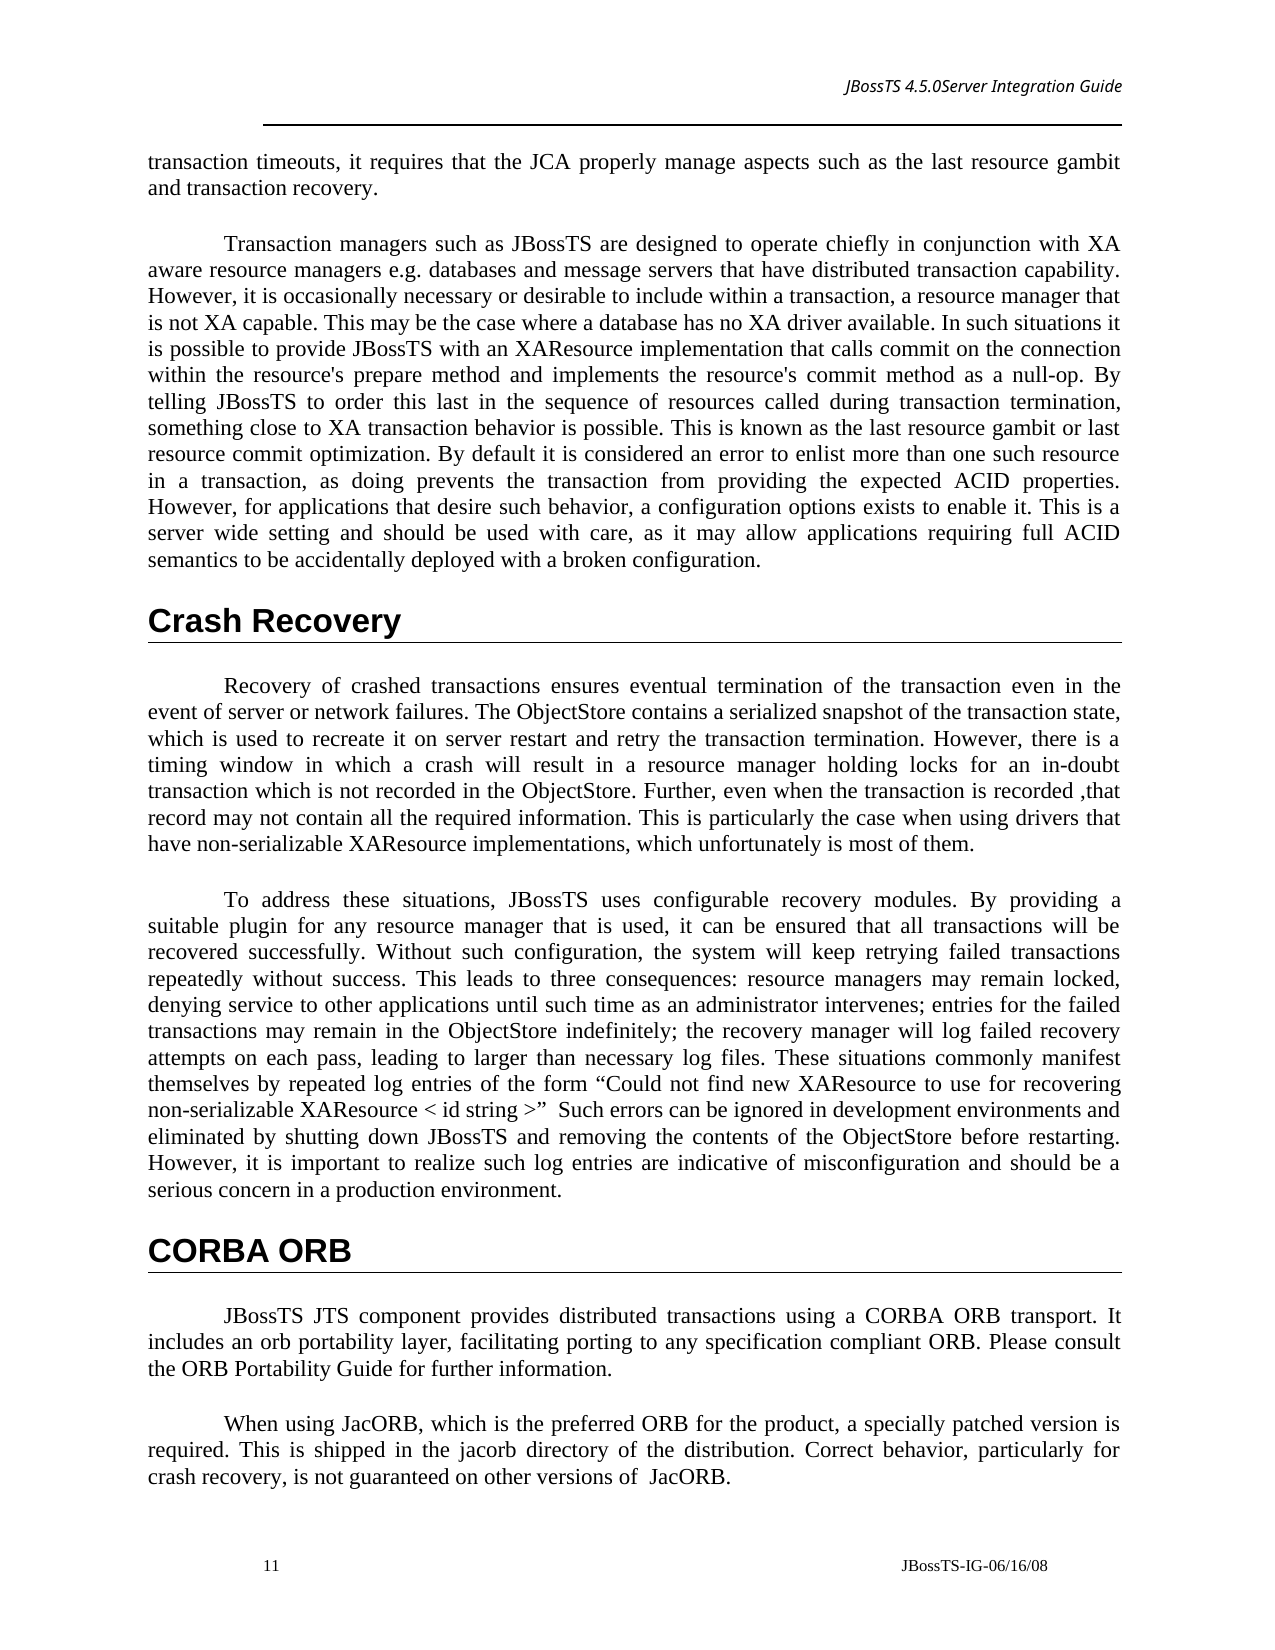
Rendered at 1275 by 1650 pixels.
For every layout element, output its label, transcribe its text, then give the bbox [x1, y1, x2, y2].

text JBossTS JTS component provides distributed transactions using a CORBA ORB transport. It includes an orb portability layer, facilitating porting to any specification compliant ORB. Please consult the ORB Portability Guide for further information. [148, 1302, 1122, 1381]
text Recovery of crashed transactions ensures eventual termination of the transaction even in the event of server or network failures. The ObjectStore contains a serialized snapshot of the transaction state, which is used to recreate it on server restart and retry the transaction termination. However, there is a timing window in which a crash will result in a resource manager holding locks for an in-doubt transaction which is not recorded in the ObjectStore. Further, even when the transaction is recorded ,that record may not contain all the required information. This is particularly the case when using drivers that have non-serializable XAResource implementations, which unfortunately is most of them. [148, 672, 1122, 857]
subtitle Crash Recovery [148, 601, 1122, 642]
subtitle CORBA ORB [148, 1231, 1122, 1272]
text transaction timeouts, it requires that the JCA properly manage aspects such as the last resource gambit and transaction recovery. [148, 148, 1122, 200]
text Transaction managers such as JBossTS are designed to operate chiefly in conjunction with XA aware resource managers e.g. databases and message servers that have distributed transaction capability. However, it is occasionally necessary or desirable to include within a transaction, a resource manager that is not XA capable. This may be the case where a database has no XA driver available. In such situations it is possible to provide JBossTS with an XAResource implementation that calls commit on the connection within the resource's prepare method and implements the resource's commit method as a null-op. By telling JBossTS to order this last in the sequence of resources called during transaction termination, something close to XA transaction behavior is possible. This is known as the last resource gambit or last resource commit optimization. By default it is considered an error to enlist more than one such resource in a transaction, as doing prevents the transaction from providing the expected ACID properties. However, for applications that desire such behavior, a configuration options exists to enable it. This is a server wide setting and should be used with care, as it may allow applications requiring full ACID semantics to be accidentally deployed with a broken configuration. [148, 229, 1122, 572]
text To address these situations, JBossTS uses configurable recovery modules. By providing a suitable plugin for any resource manager that is used, it can be ensured that all transactions will be recovered successfully. Without such configuration, the system will keep retrying failed transactions repeatedly without success. This leads to three consequences: resource managers may remain locked, denying service to other applications until such time as an administrator intervenes; entries for the failed transactions may remain in the ObjectStore indefinitely; the recovery manager will log failed recovery attempts on each pass, leading to larger than necessary log files. These situations commonly manifest themselves by repeated log entries of the form “Could not find new XAResource to use for recovering non-serializable XAResource < id string >” Such errors can be ignored in development environments and eliminated by shutting down JBossTS and removing the contents of the ObjectStore before restarting. However, it is important to realize such log entries are indicative of misconfiguration and should be a serious concern in a production environment. [148, 886, 1122, 1202]
text When using JacORB, which is the preferred ORB for the product, a specially patched version is required. This is shipped in the jacorb directory of the distribution. Correct behavior, particularly for crash recovery, is not guaranteed on other versions of JacORB. [148, 1410, 1122, 1489]
